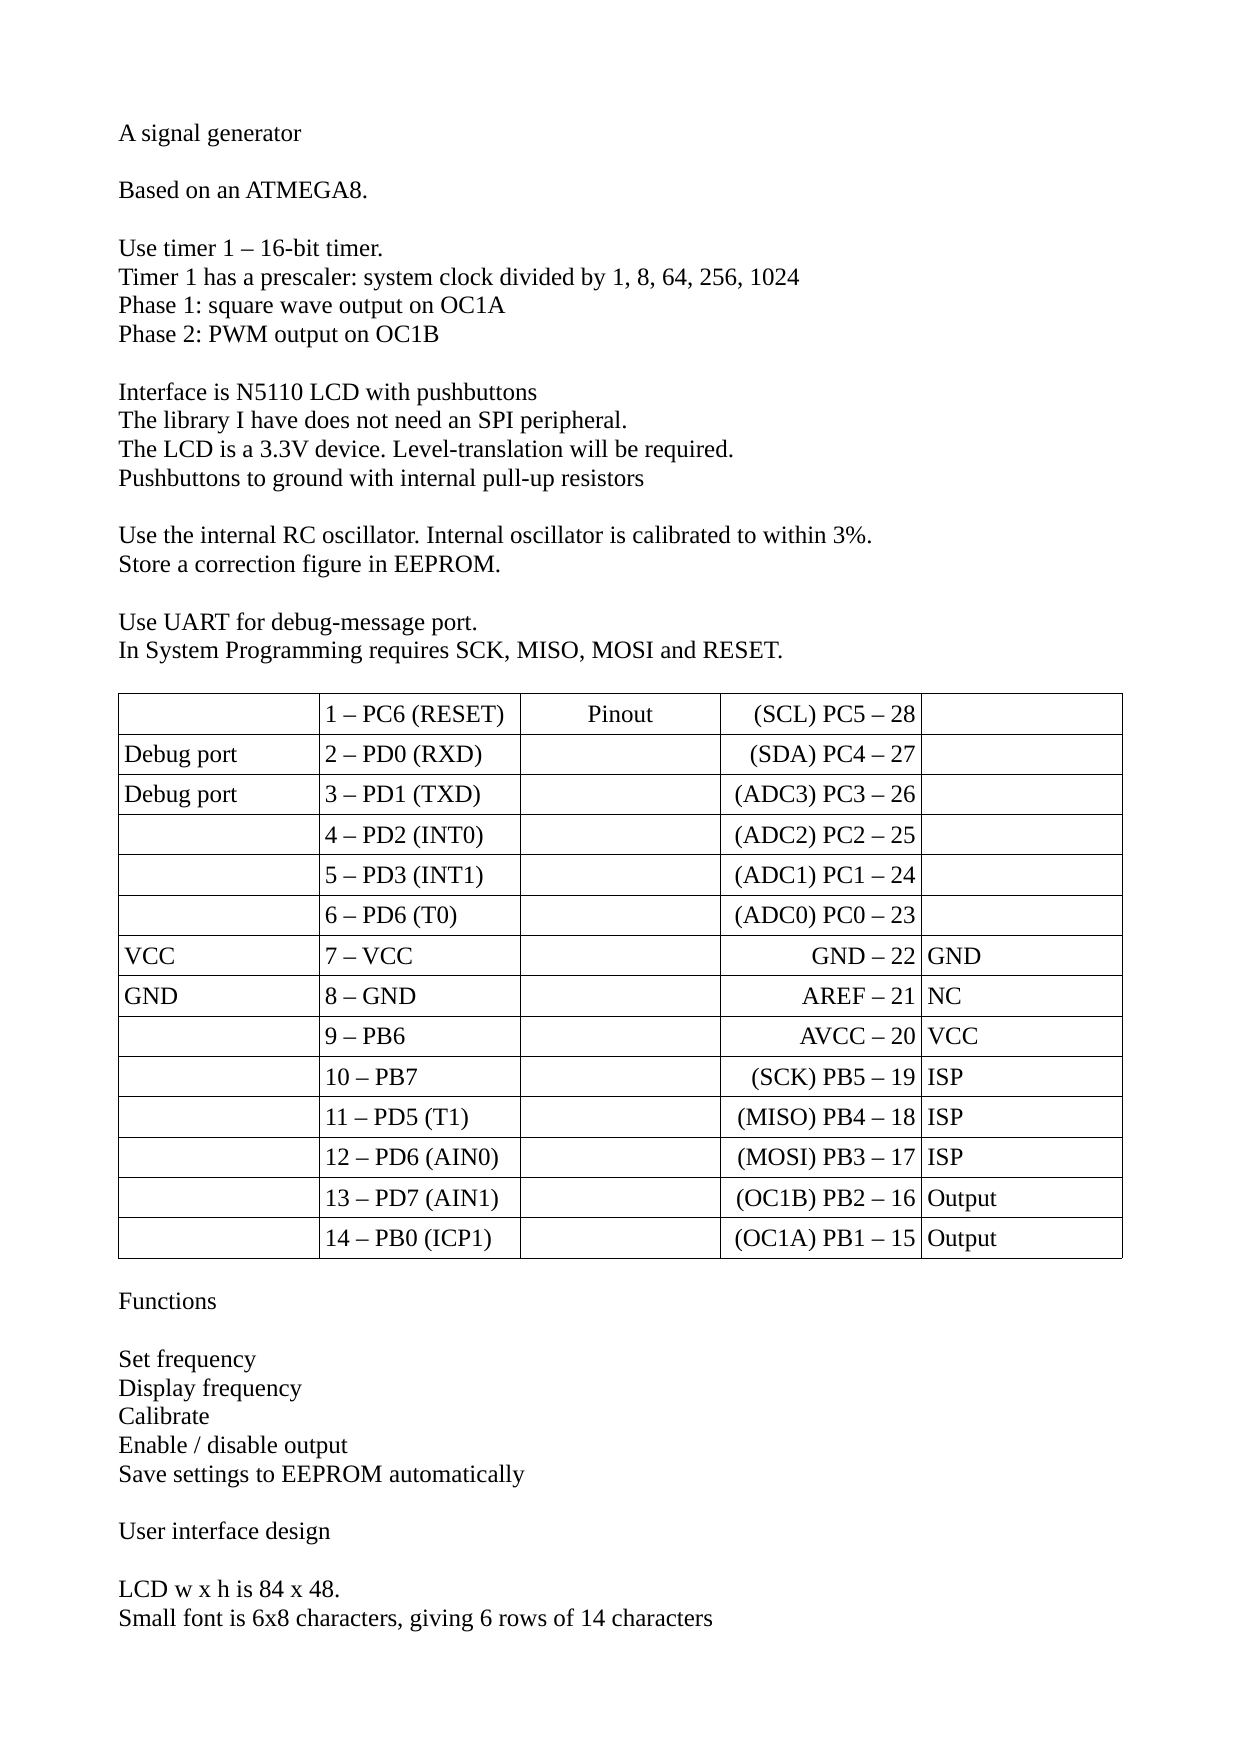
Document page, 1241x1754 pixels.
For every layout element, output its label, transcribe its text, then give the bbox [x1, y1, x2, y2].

table_cell Debug port [119, 735, 319, 774]
table_cell 6 – PD6 (T0) [320, 896, 520, 935]
table_header 1 – PC6 (RESET) [320, 694, 520, 733]
table_cell 2 – PD0 (RXD) [320, 735, 520, 774]
table_cell [521, 1138, 720, 1177]
table_cell [119, 896, 319, 935]
table_cell 3 – PD1 (TXD) [320, 775, 520, 814]
table_cell [521, 1218, 720, 1257]
text Calibrate [118, 1401, 1122, 1430]
table_cell 11 – PD5 (T1) [320, 1097, 520, 1137]
table_cell NC [922, 976, 1122, 1016]
text Functions [118, 1286, 1122, 1315]
text Timer 1 has a prescaler: system clock divided by 1, 8, 64, 256, 1024 [118, 262, 1122, 291]
table_cell (SCK) PB5 – 19 [721, 1057, 921, 1096]
table_cell (ADC3) PC3 – 26 [721, 775, 921, 814]
table_cell [521, 1057, 720, 1096]
text Use timer 1 – 16-bit timer. [118, 233, 1122, 262]
text The library I have does not need an SPI peripheral. [118, 406, 1122, 434]
text Display frequency [118, 1373, 1122, 1401]
table_cell [922, 775, 1122, 814]
table_cell AREF – 21 [721, 976, 921, 1016]
table_cell [521, 775, 720, 814]
table_cell 9 – PB6 [320, 1017, 520, 1056]
text Based on an ATMEGA8. [118, 176, 1122, 204]
table_cell 5 – PD3 (INT1) [320, 855, 520, 895]
table_cell (ADC1) PC1 – 24 [721, 855, 921, 895]
table_cell (MISO) PB4 – 18 [721, 1097, 921, 1137]
table_cell [521, 735, 720, 774]
table_header [119, 694, 319, 733]
table_cell 8 – GND [320, 976, 520, 1016]
text Save settings to EEPROM automatically [118, 1459, 1122, 1488]
table_cell [119, 1017, 319, 1056]
table_cell GND [119, 976, 319, 1016]
text In System Programming requires SCK, MISO, MOSI and RESET. [118, 636, 1122, 664]
table_cell GND – 22 [721, 936, 921, 975]
text Phase 2: PWM output on OC1B [118, 319, 1122, 348]
table_cell [922, 735, 1122, 774]
text Interface is N5110 LCD with pushbuttons [118, 377, 1122, 406]
text Use the internal RC oscillator. Internal oscillator is calibrated to within 3%. [118, 521, 1122, 549]
text The LCD is a 3.3V device. Level-translation will be required. [118, 434, 1122, 463]
table_cell AVCC – 20 [721, 1017, 921, 1056]
table_cell Debug port [119, 775, 319, 814]
table_cell [119, 1097, 319, 1137]
table_cell [521, 1097, 720, 1137]
table_cell VCC [922, 1017, 1122, 1056]
table_cell [521, 896, 720, 935]
table_cell (OC1B) PB2 – 16 [721, 1178, 921, 1217]
table_cell [521, 815, 720, 854]
table_cell VCC [119, 936, 319, 975]
table_header [922, 694, 1122, 733]
text Store a correction figure in EEPROM. [118, 549, 1122, 578]
text Use UART for debug-message port. [118, 607, 1122, 636]
table_cell (OC1A) PB1 – 15 [721, 1218, 921, 1257]
table_cell 7 – VCC [320, 936, 520, 975]
table_cell (MOSI) PB3 – 17 [721, 1138, 921, 1177]
text A signal generator [118, 118, 1122, 147]
table_cell [119, 1178, 319, 1217]
table_cell (ADC2) PC2 – 25 [721, 815, 921, 854]
table_cell [521, 1017, 720, 1056]
table_cell [119, 855, 319, 895]
text LCD w x h is 84 x 48. [118, 1574, 1122, 1603]
table_cell 13 – PD7 (AIN1) [320, 1178, 520, 1217]
table_cell [521, 976, 720, 1016]
table_cell [922, 815, 1122, 854]
text Small font is 6x8 characters, giving 6 rows of 14 characters [118, 1603, 1122, 1631]
table_cell ISP [922, 1138, 1122, 1177]
table_cell [922, 855, 1122, 895]
text Set frequency [118, 1344, 1122, 1373]
text User interface design [118, 1516, 1122, 1545]
text Pushbuttons to ground with internal pull-up resistors [118, 463, 1122, 492]
table_cell 4 – PD2 (INT0) [320, 815, 520, 854]
table_header Pinout [521, 694, 720, 733]
table_cell [922, 896, 1122, 935]
text Enable / disable output [118, 1430, 1122, 1459]
table_cell [119, 815, 319, 854]
table_cell GND [922, 936, 1122, 975]
text Phase 1: square wave output on OC1A [118, 291, 1122, 319]
table_cell ISP [922, 1057, 1122, 1096]
table_cell [521, 1178, 720, 1217]
table_cell (SDA) PC4 – 27 [721, 735, 921, 774]
table_cell 12 – PD6 (AIN0) [320, 1138, 520, 1177]
table_header (SCL) PC5 – 28 [721, 694, 921, 733]
table_cell (ADC0) PC0 – 23 [721, 896, 921, 935]
table_cell 10 – PB7 [320, 1057, 520, 1096]
table_cell ISP [922, 1097, 1122, 1137]
table_cell Output [922, 1218, 1122, 1257]
table_cell [119, 1057, 319, 1096]
table_cell [119, 1138, 319, 1177]
table_cell [119, 1218, 319, 1257]
table_cell [521, 936, 720, 975]
table_cell Output [922, 1178, 1122, 1217]
table_cell 14 – PB0 (ICP1) [320, 1218, 520, 1257]
table_cell [521, 855, 720, 895]
